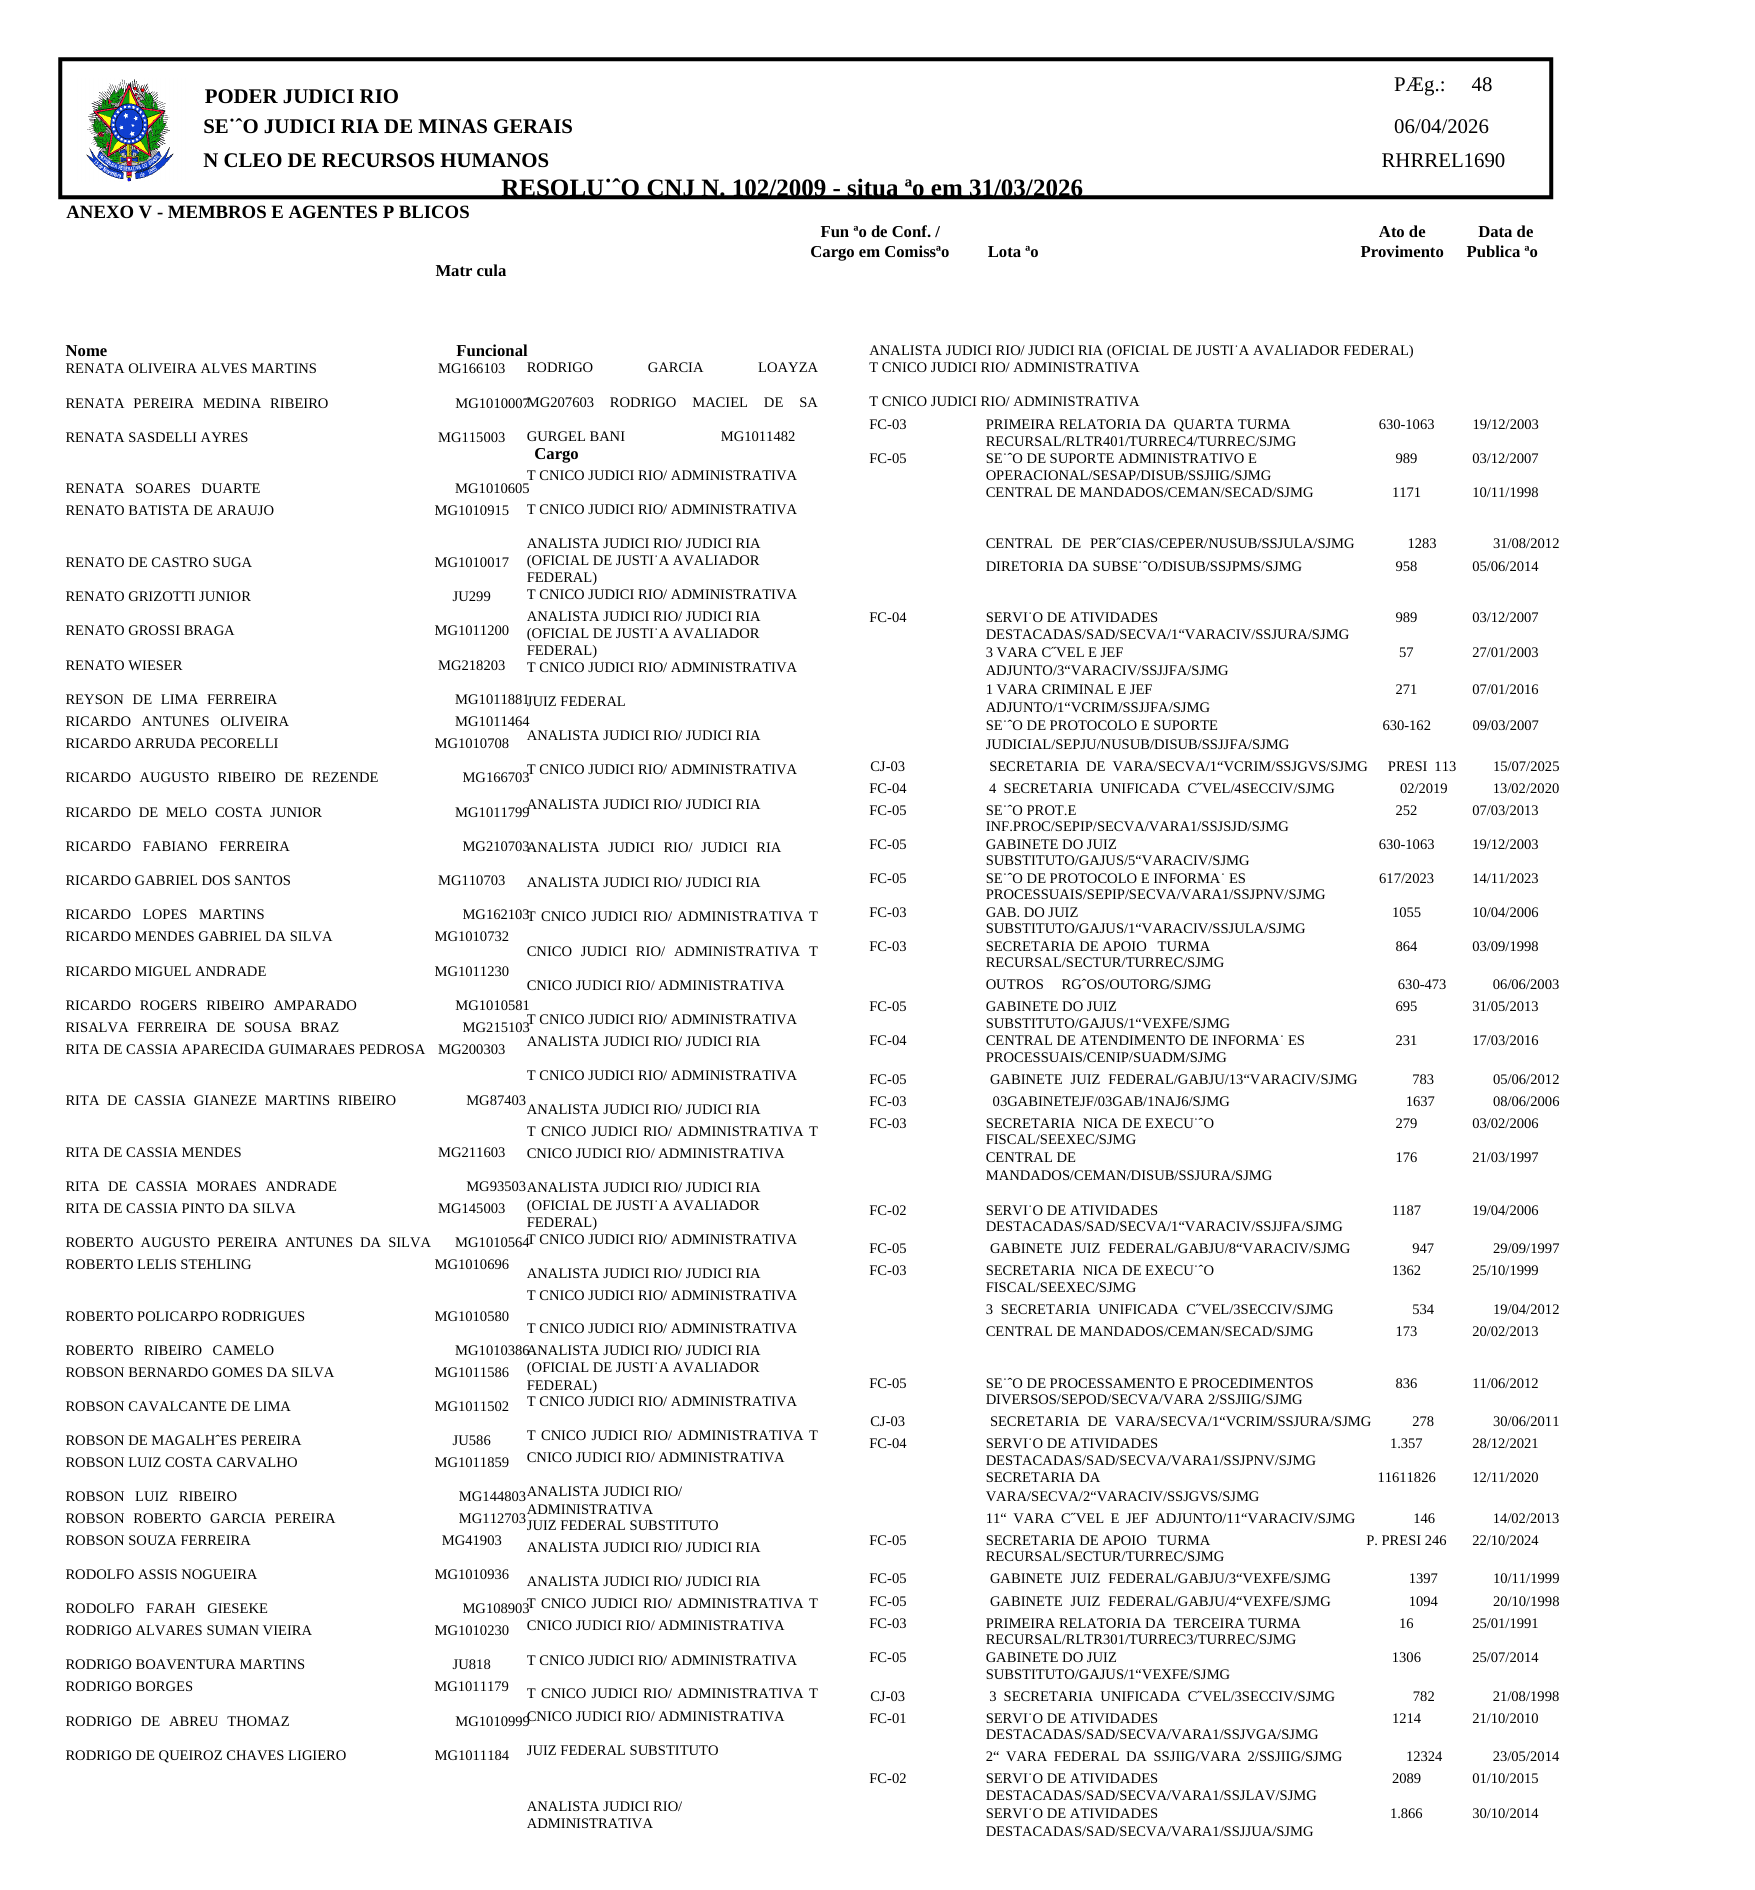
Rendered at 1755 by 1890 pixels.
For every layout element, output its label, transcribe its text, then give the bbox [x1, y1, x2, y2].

text RODRIGO BOAVENTURA MARTINS JU818 RODRIGO BORGES MG1011179 [65, 1651, 518, 1695]
text RICARDO LOPES MARTINS MG162103 RICARDO MENDES GABRIEL DA SILVA MG1010732 [65, 901, 518, 945]
text ROBSON CAVALCANTE DE LIMA MG1011502 [65, 1398, 518, 1414]
text RITA DE CASSIA MORAES ANDRADE MG93503 RITA DE CASSIA PINTO DA SILVA MG145003 [65, 1173, 518, 1217]
text RODOLFO ASSIS NOGUEIRA MG1010936 [65, 1566, 518, 1583]
text FC-05 SE˙ˆO DE PROTOCOLO E INFORMA˙ ES 617/2023 14/11/2023 [869, 869, 1559, 886]
text T CNICO JUDICI RIO/ ADMINISTRATIVA ANALISTA JUDICI RIO/ JUDICI RIA [527, 1006, 818, 1050]
text CENTRAL DE PER˝CIAS/CEPER/NUSUB/SSJULA/SJMG 1283 31/08/2012 DIRETORIA DA SUBSE˙ˆO/DISUB/SSJPMS/SJMG 958 05/06/2014 [986, 530, 1559, 574]
text FC-03 PRIMEIRA RELATORIA DA QUARTA TURMA 630-1063 19/12/2003 [869, 415, 1559, 433]
text JUIZ FEDERAL SUBSTITUTO [527, 1518, 818, 1534]
text FC-02 SERVI˙O DE ATIVIDADES 1187 19/04/2006 [869, 1201, 1559, 1219]
text CENTRAL DE 176 21/03/1997 MANDADOS/CEMAN/DISUB/SSJURA/SJMG [986, 1148, 1559, 1184]
text SUBSTITUTO/GAJUS/1“VEXFE/SJMG [986, 1666, 1559, 1682]
text T CNICO JUDICI RIO/ ADMINISTRATIVA [527, 1394, 818, 1410]
text OUTROS RGˆOS/OUTORG/SJMG 630-473 06/06/2003 FC-05 GABINETE DO JUIZ 695 31/05/2013 [869, 971, 1559, 1015]
text FC-05 SE˙ˆO DE PROCESSAMENTO E PROCEDIMENTOS 836 11/06/2012 [869, 1373, 1559, 1391]
text T CNICO JUDICI RIO/ ADMINISTRATIVA [527, 586, 818, 603]
text CJ-03 SECRETARIA DE VARA/SECVA/1“VCRIM/SSJGVS/SJMG PRESI 113 15/07/2025 FC-04 4 SECRETARIA UNIFICADA C˝VEL/4SECCIV/SJMG 02/2019 13/02/2020 FC-05 SE˙ˆO PROT.E 252 07/03/2013 [869, 752, 1559, 818]
text FC-05 GABINETE JUIZ FEDERAL/GABJU/13“VARACIV/SJMG 783 05/06/2012 FC-03 03GABINETEJF/03GAB/1NAJ6/SJMG 1637 08/06/2006 FC-03 SECRETARIA NICA DE EXECU˙ˆO 279 03/02/2006 [869, 1065, 1559, 1131]
text SUBSTITUTO/GAJUS/5“VARACIV/SJMG [986, 852, 1559, 869]
text ROBERTO RIBEIRO CAMELO MG1010386 ROBSON BERNARDO GOMES DA SILVA MG1011586 [65, 1336, 518, 1380]
text PROCESSUAIS/CENIP/SUADM/SJMG [986, 1049, 1559, 1065]
text FC-04 SERVI˙O DE ATIVIDADES 989 03/12/2007 [869, 608, 1559, 626]
text T CNICO JUDICI RIO/ ADMINISTRATIVA [527, 1231, 818, 1247]
text OPERACIONAL/SESAP/DISUB/SSJIIG/SJMG [986, 467, 1559, 483]
text FISCAL/SEEXEC/SJMG [986, 1279, 1559, 1295]
text DIVERSOS/SEPOD/SECVA/VARA 2/SSJIIG/SJMG [986, 1391, 1559, 1407]
text ANALISTA JUDICI RIO/ JUDICI RIA (OFICIAL DE JUSTI˙A AVALIADOR FEDERAL) [527, 607, 782, 659]
text 3 VARA C˝VEL E JEF 57 27/01/2003 ADJUNTO/3“VARACIV/SSJJFA/SJMG [986, 642, 1559, 679]
text SECRETARIA DA 11611826 12/11/2020 VARA/SECVA/2“VARACIV/SSJGVS/SJMG [986, 1468, 1559, 1504]
text RENATO DE CASTRO SUGA MG1010017 RENATO GRIZOTTI JUNIOR JU299 RENATO GROSSI BRAGA MG1011200 RENATO WIESER MG218203 [65, 536, 518, 673]
text RECURSAL/SECTUR/TURREC/SJMG [986, 954, 1559, 971]
text CJ-03 3 SECRETARIA UNIFICADA C˝VEL/3SECCIV/SJMG 782 21/08/1998 FC-01 SERVI˙O DE ATIVIDADES 1214 21/10/2010 [869, 1682, 1559, 1726]
text T CNICO JUDICI RIO/ ADMINISTRATIVA [527, 501, 818, 517]
text T CNICO JUDICI RIO/ ADMINISTRATIVA ANALISTA JUDICI RIO/ JUDICI RIA [527, 743, 818, 812]
text RICARDO ROGERS RIBEIRO AMPARADO MG1010581 RISALVA FERREIRA DE SOUSA BRAZ MG215103 RITA DE CASSIA APARECIDA GUIMARAES PEDROSA MG200303 [65, 991, 518, 1057]
text RENATA SOARES DUARTE MG1010605 RENATO BATISTA DE ARAUJO MG1010915 [65, 475, 518, 519]
text T CNICO JUDICI RIO/ ADMINISTRATIVA T CNICO JUDICI RIO/ ADMINISTRATIVA [527, 1680, 818, 1724]
text DESTACADAS/SAD/SECVA/1“VARACIV/SSJURA/SJMG [986, 626, 1559, 642]
text SUBSTITUTO/GAJUS/1“VARACIV/SSJULA/SJMG [986, 921, 1559, 937]
text FC-05 SE˙ˆO DE SUPORTE ADMINISTRATIVO E 989 03/12/2007 [869, 449, 1559, 467]
text ANALISTA JUDICI RIO/ ADMINISTRATIVA [527, 1483, 703, 1517]
text T CNICO JUDICI RIO/ ADMINISTRATIVA T CNICO JUDICI RIO/ ADMINISTRATIVA [527, 1590, 818, 1634]
text FC-05 GABINETE JUIZ FEDERAL/GABJU/3“VEXFE/SJMG 1397 10/11/1999 FC-05 GABINETE JUIZ FEDERAL/GABJU/4“VEXFE/SJMG 1094 20/10/1998 FC-03 PRIMEIRA RELATORIA DA TERCEIRA TURMA 16 25/01/1991 [869, 1565, 1559, 1631]
text T CNICO JUDICI RIO/ ADMINISTRATIVA [527, 1652, 818, 1668]
text ANALISTA JUDICI RIO/ JUDICI RIA [527, 1265, 818, 1281]
text ANALISTA JUDICI RIO/ JUDICI RIA (OFICIAL DE JUSTI˙A AVALIADOR FEDERAL) [527, 534, 782, 586]
text RODOLFO FARAH GIESEKE MG108903 RODRIGO ALVARES SUMAN VIEIRA MG1010230 [65, 1594, 518, 1639]
text ANALISTA JUDICI RIO/ JUDICI RIA [527, 1539, 818, 1556]
text T CNICO JUDICI RIO/ ADMINISTRATIVA [527, 659, 818, 675]
text ROBSON LUIZ RIBEIRO MG144803 ROBSON ROBERTO GARCIA PEREIRA MG112703 ROBSON SOUZA FERREIRA MG41903 [65, 1482, 518, 1548]
text ANALISTA JUDICI RIO/ ADMINISTRATIVA [527, 1797, 703, 1831]
text ANALISTA JUDICI RIO/ JUDICI RIA [527, 727, 818, 743]
text 1 VARA CRIMINAL E JEF 271 07/01/2016 ADJUNTO/1“VCRIM/SSJJFA/SJMG [986, 679, 1559, 715]
text SUBSTITUTO/GAJUS/1“VEXFE/SJMG [986, 1015, 1559, 1031]
text ANALISTA JUDICI RIO/ JUDICI RIA [527, 1102, 818, 1118]
text 3 SECRETARIA UNIFICADA C˝VEL/3SECCIV/SJMG 534 19/04/2012 CENTRAL DE MANDADOS/CEMAN/SECAD/SJMG 173 20/02/2013 [986, 1295, 1559, 1339]
text CJ-03 SECRETARIA DE VARA/SECVA/1“VCRIM/SSJURA/SJMG 278 30/06/2011 FC-04 SERVI˙O DE ATIVIDADES 1.357 28/12/2021 [869, 1407, 1559, 1451]
text INF.PROC/SEPIP/SECVA/VARA1/SSJSJD/SJMG [986, 818, 1559, 834]
text RENATA PEREIRA MEDINA RIBEIRO MG1010007 RENATA SASDELLI AYRES MG115003 [65, 377, 518, 446]
text 11“ VARA C˝VEL E JEF ADJUNTO/11“VARACIV/SJMG 146 14/02/2013 FC-05 SECRETARIA DE APOIO TURMA P. PRESI 246 22/10/2024 [869, 1504, 1559, 1548]
text T CNICO JUDICI RIO/ ADMINISTRATIVA T CNICO JUDICI RIO/ ADMINISTRATIVA [527, 1422, 818, 1466]
text FC-03 GAB. DO JUIZ 1055 10/04/2006 [869, 903, 1559, 920]
text SERVI˙O DE ATIVIDADES 1.866 30/10/2014 DESTACADAS/SAD/SECVA/VARA1/SSJJUA/SJMG [986, 1803, 1559, 1839]
text FC-03 SECRETARIA DE APOIO TURMA 864 03/09/1998 [869, 937, 1559, 954]
text FC-05 GABINETE DO JUIZ 630-1063 19/12/2003 [869, 834, 1559, 852]
text FC-04 CENTRAL DE ATENDIMENTO DE INFORMA˙ ES 231 17/03/2016 [869, 1031, 1559, 1049]
text ROBSON DE MAGALHˆES PEREIRA JU586 ROBSON LUIZ COSTA CARVALHO MG1011859 [65, 1426, 518, 1470]
text ROBERTO AUGUSTO PEREIRA ANTUNES DA SILVA MG1010564 ROBERTO LELIS STEHLING MG1010696 [65, 1229, 518, 1273]
text DESTACADAS/SAD/SECVA/1“VARACIV/SSJJFA/SJMG [986, 1219, 1559, 1235]
text FISCAL/SEEXEC/SJMG [986, 1132, 1559, 1148]
text T CNICO JUDICI RIO/ ADMINISTRATIVA [869, 359, 1559, 376]
text RODRIGO GARCIA LOAYZA MG207603 RODRIGO MACIEL DE SA GURGEL BANI MG1011482 [527, 342, 818, 445]
text RECURSAL/RLTR401/TURREC4/TURREC/SJMG [986, 433, 1559, 449]
text T CNICO JUDICI RIO/ ADMINISTRATIVA T CNICO JUDICI RIO/ ADMINISTRATIVA [527, 1118, 818, 1162]
text RICARDO MIGUEL ANDRADE MG1011230 [65, 963, 518, 979]
text T CNICO JUDICI RIO/ ADMINISTRATIVA T CNICO JUDICI RIO/ ADMINISTRATIVA T CNICO JUDICI RIO/ ADMINISTRATIVA [527, 891, 818, 994]
text DESTACADAS/SAD/SECVA/VARA1/SSJVGA/SJMG [986, 1727, 1559, 1743]
text ANALISTA JUDICI RIO/ JUDICI RIA (OFICIAL DE JUSTI˙A AVALIADOR FEDERAL) [527, 1342, 782, 1393]
text T CNICO JUDICI RIO/ ADMINISTRATIVA [869, 394, 1559, 410]
text RITA DE CASSIA GIANEZE MARTINS RIBEIRO MG87403 RITA DE CASSIA MENDES MG211603 [65, 1057, 518, 1161]
text CENTRAL DE MANDADOS/CEMAN/SECAD/SJMG 1171 10/11/1998 [986, 483, 1559, 501]
text FC-05 GABINETE DO JUIZ 1306 25/07/2014 [869, 1648, 1559, 1666]
picture [54, 53, 1557, 202]
text Nome Funcional RENATA OLIVEIRA ALVES MARTINS MG166103 [65, 342, 518, 377]
text REYSON DE LIMA FERREIRA MG1011881 RICARDO ANTUNES OLIVEIRA MG1011464 RICARDO ARRUDA PECORELLI MG1010708 [65, 685, 518, 751]
text SE˙ˆO DE PROTOCOLO E SUPORTE 630-162 09/03/2007 JUDICIAL/SEPJU/NUSUB/DISUB/SSJJFA/SJMG [986, 716, 1559, 752]
text Cargo [534, 445, 818, 463]
text FC-05 GABINETE JUIZ FEDERAL/GABJU/8“VARACIV/SJMG 947 29/09/1997 FC-03 SECRETARIA NICA DE EXECU˙ˆO 1362 25/10/1999 [869, 1235, 1559, 1279]
text ANALISTA JUDICI RIO/ JUDICI RIA [527, 1574, 818, 1590]
text T CNICO JUDICI RIO/ ADMINISTRATIVA [527, 1287, 818, 1303]
text JUIZ FEDERAL [527, 693, 818, 709]
text JUIZ FEDERAL SUBSTITUTO [527, 1742, 818, 1758]
text RECURSAL/RLTR301/TURREC3/TURREC/SJMG [986, 1632, 1559, 1648]
text ROBERTO POLICARPO RODRIGUES MG1010580 [65, 1308, 518, 1324]
text T CNICO JUDICI RIO/ ADMINISTRATIVA [527, 1321, 818, 1337]
text T CNICO JUDICI RIO/ ADMINISTRATIVA [527, 1068, 818, 1084]
text T CNICO JUDICI RIO/ ADMINISTRATIVA [527, 467, 818, 483]
text DESTACADAS/SAD/SECVA/VARA1/SSJPNV/SJMG [986, 1452, 1559, 1468]
text RICARDO AUGUSTO RIBEIRO DE REZENDE MG166703 RICARDO DE MELO COSTA JUNIOR MG1011799 RICARDO FABIANO FERREIRA MG210703 RICARDO GABRIEL DOS SANTOS MG110703 [65, 751, 518, 889]
text RECURSAL/SECTUR/TURREC/SJMG [986, 1549, 1559, 1565]
text 2“ VARA FEDERAL DA SSJIIG/VARA 2/SSJIIG/SJMG 12324 23/05/2014 FC-02 SERVI˙O DE ATIVIDADES 2089 01/10/2015 [869, 1743, 1559, 1787]
text PROCESSUAIS/SEPIP/SECVA/VARA1/SSJPNV/SJMG [986, 887, 1559, 903]
text DESTACADAS/SAD/SECVA/VARA1/SSJLAV/SJMG [986, 1787, 1559, 1803]
text ANALISTA JUDICI RIO/ JUDICI RIA (OFICIAL DE JUSTI˙A AVALIADOR FEDERAL) [527, 1179, 782, 1230]
text ANALISTA JUDICI RIO/ JUDICI RIA ANALISTA JUDICI RIO/ JUDICI RIA [527, 822, 782, 890]
text ANALISTA JUDICI RIO/ JUDICI RIA (OFICIAL DE JUSTI˙A AVALIADOR FEDERAL) [869, 342, 1523, 359]
text RODRIGO DE ABREU THOMAZ MG1010999 RODRIGO DE QUEIROZ CHAVES LIGIERO MG1011184 [65, 1695, 518, 1764]
